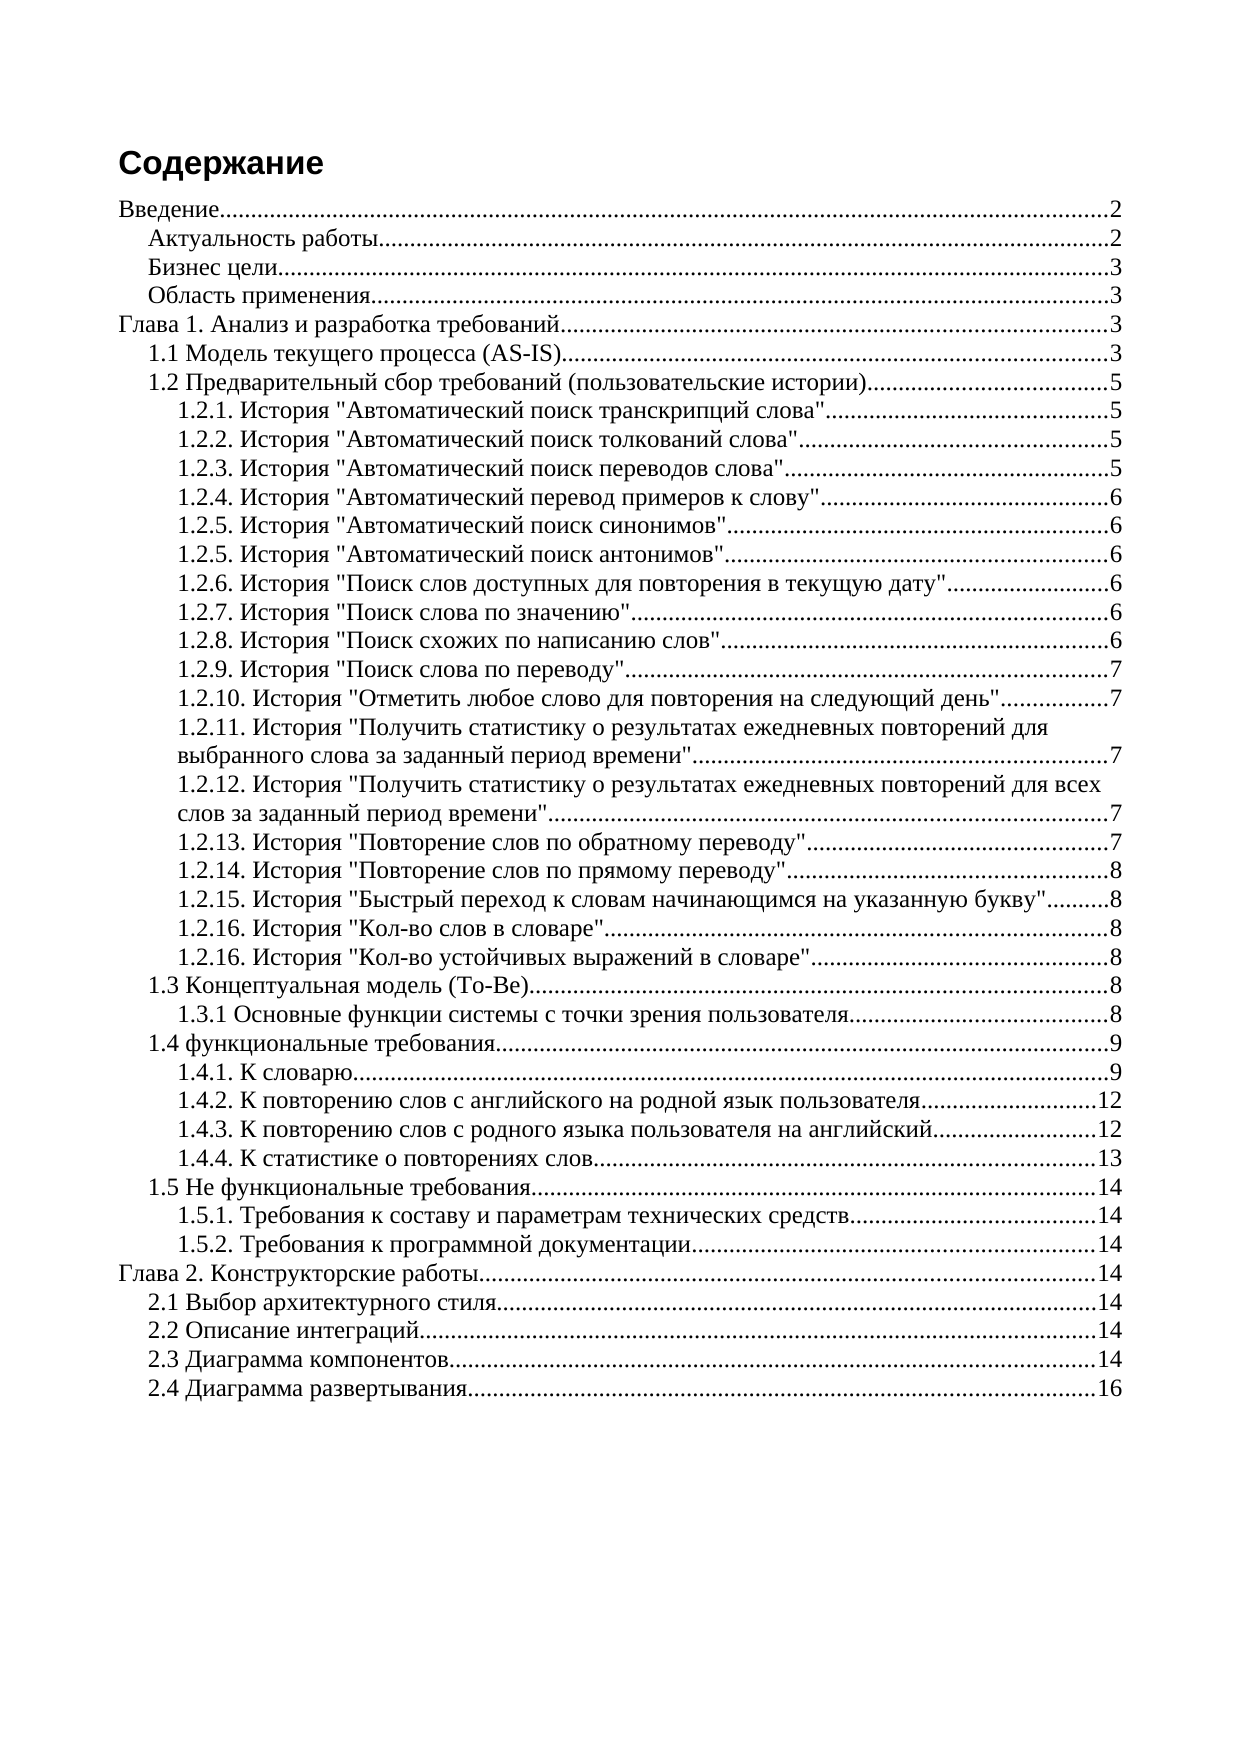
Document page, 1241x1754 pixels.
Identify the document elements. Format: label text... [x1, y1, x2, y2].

text 1.2.13. История "Повторение слов по обратному переводу" 7 [177, 827, 1122, 855]
text 1.5.2. Требования к программной документации 14 [177, 1229, 1122, 1258]
text 1.5.1. Требования к составу и параметрам технических средств 14 [177, 1200, 1122, 1229]
text 1.3.1 Основные функции системы с точки зрения пользователя 8 [177, 999, 1122, 1028]
text 1.2.12. История "Получить статистику о результатах ежедневных повторений для всех слов за заданный период времени" 7 [177, 769, 1122, 827]
text 1.2.1. История "Автоматический поиск транскрипций слова" 5 [177, 395, 1122, 424]
text 1.2.7. История "Поиск слова по значению" 6 [177, 597, 1122, 625]
text 1.2.16. История "Кол-во слов в словаре" 8 [177, 913, 1122, 942]
text 1.2.5. История "Автоматический поиск антонимов" 6 [177, 539, 1122, 568]
text Глава 2. Конструкторские работы 14 [118, 1258, 1122, 1287]
text Бизнес цели 3 [148, 252, 1122, 280]
text 1.2.4. История "Автоматический перевод примеров к слову" 6 [177, 482, 1122, 510]
text 1.2.15. История "Быстрый переход к словам начинающимся на указанную букву" 8 [177, 884, 1122, 913]
text 1.2.8. История "Поиск схожих по написанию слов" 6 [177, 625, 1122, 654]
text 1.2.14. История "Повторение слов по прямому переводу" 8 [177, 855, 1122, 884]
text 1.4.1. К словарю 9 [177, 1057, 1122, 1085]
text 1.4.2. К повторению слов с английского на родной язык пользователя 12 [177, 1085, 1122, 1114]
subtitle Содержание [118, 143, 1122, 182]
text 1.1 Модель текущего процесса (AS-IS) 3 [148, 338, 1122, 367]
text 1.2.11. История "Получить статистику о результатах ежедневных повторений для выбранного слова за заданный период времени" 7 [177, 712, 1122, 769]
text 2.3 Диаграмма компонентов 14 [148, 1344, 1122, 1373]
text 1.2 Предварительный сбор требований (пользовательские истории) 5 [148, 367, 1122, 395]
text Актуальность работы 2 [148, 223, 1122, 252]
text 1.4.3. К повторению слов с родного языка пользователя на английский 12 [177, 1114, 1122, 1143]
text 1.2.3. История "Автоматический поиск переводов слова" 5 [177, 453, 1122, 482]
text 1.4.4. К статистике о повторениях слов 13 [177, 1143, 1122, 1172]
text 1.4 функциональные требования 9 [148, 1028, 1122, 1057]
text Область применения 3 [148, 280, 1122, 309]
text 1.2.10. История "Отметить любое слово для повторения на следующий день" 7 [177, 683, 1122, 712]
text 1.2.2. История "Автоматический поиск толкований слова" 5 [177, 424, 1122, 453]
text 2.1 Выбор архитектурного стиля 14 [148, 1287, 1122, 1315]
text 2.2 Описание интеграций 14 [148, 1315, 1122, 1344]
text 1.2.5. История "Автоматический поиск синонимов" 6 [177, 510, 1122, 539]
text Введение 2 [118, 194, 1122, 223]
text 1.3 Концептуальная модель (To-Be) 8 [148, 970, 1122, 999]
text 1.5 Не функциональные требования 14 [148, 1172, 1122, 1200]
text 1.2.9. История "Поиск слова по переводу" 7 [177, 654, 1122, 683]
text 1.2.16. История "Кол-во устойчивых выражений в словаре" 8 [177, 942, 1122, 970]
text 1.2.6. История "Поиск слов доступных для повторения в текущую дату" 6 [177, 568, 1122, 597]
text 2.4 Диаграмма развертывания 16 [148, 1373, 1122, 1402]
text Глава 1. Анализ и разработка требований 3 [118, 309, 1122, 338]
